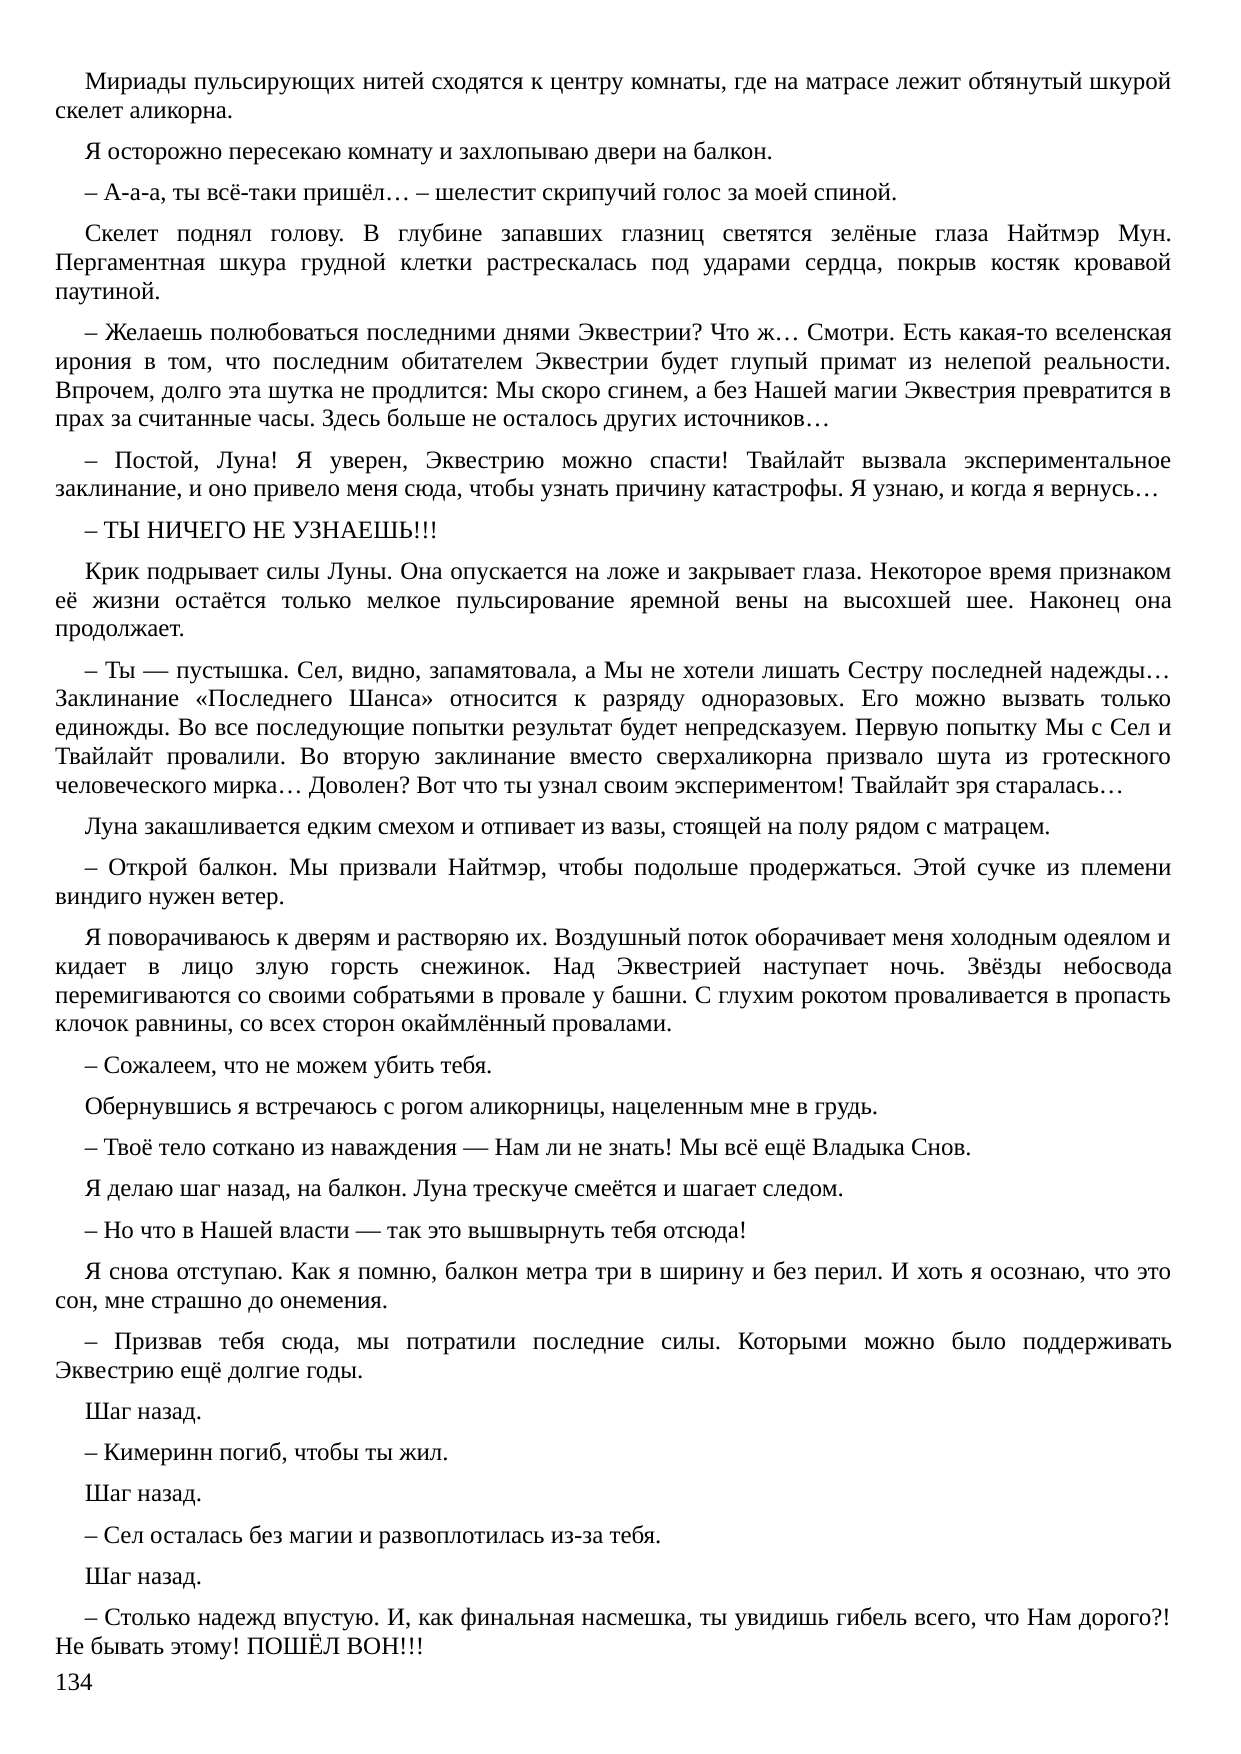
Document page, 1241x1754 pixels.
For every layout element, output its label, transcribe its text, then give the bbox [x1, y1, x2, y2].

text Я осторожно пересекаю комнату и захлопываю двери на балкон. [55, 136, 1173, 165]
text – Желаешь полюбоваться последними днями Эквестрии? Что ж… Смотри. Есть какая-то вселенская ирония в том, что последним обитателем Эквестрии будет глупый примат из нелепой реальности. Впрочем, долго эта шутка не продлится: Мы скоро сгинем, а без Нашей магии Эквестрия превратится в прах за считанные часы. Здесь больше не осталось других источников… [55, 317, 1173, 432]
text Я делаю шаг назад, на балкон. Луна трескуче смеётся и шагает следом. [55, 1173, 1173, 1202]
text Луна закашливается едким смехом и отпивает из вазы, стоящей на полу рядом с матрацем. [55, 811, 1173, 840]
text – Открой балкон. Мы призвали Найтмэр, чтобы подольше продержаться. Этой сучке из племени виндиго нужен ветер. [55, 852, 1173, 910]
text – А-а-а, ты всё-таки пришёл… – шелестит скрипучий голос за моей спиной. [55, 177, 1173, 206]
text – Сожалеем, что не можем убить тебя. [55, 1050, 1173, 1078]
text – Столько надежд впустую. И, как финальная насмешка, ты увидишь гибель всего, что Нам дорого?! Не бывать этому! ПОШЁЛ ВОН!!! [55, 1602, 1173, 1660]
text – Твоё тело соткано из наваждения — Нам ли не знать! Мы всё ещё Владыка Снов. [55, 1132, 1173, 1161]
text – Но что в Нашей власти — так это вышвырнуть тебя отсюда! [55, 1215, 1173, 1243]
text – Сел осталась без магии и развоплотилась из-за тебя. [55, 1520, 1173, 1548]
text Шаг назад. [55, 1396, 1173, 1425]
text – ТЫ НИЧЕГО НЕ УЗНАЕШЬ!!! [55, 515, 1173, 543]
text – Постой, Луна! Я уверен, Эквестрию можно спасти! Твайлайт вызвала экспериментальное заклинание, и оно привело меня сюда, чтобы узнать причину катастрофы. Я узнаю, и когда я вернусь… [55, 445, 1173, 502]
text Шаг назад. [55, 1478, 1173, 1507]
text Обернувшись я встречаюсь с рогом аликорницы, нацеленным мне в грудь. [55, 1091, 1173, 1120]
text Я поворачиваюсь к дверям и растворяю их. Воздушный поток оборачивает меня холодным одеялом и кидает в лицо злую горсть снежинок. Над Эквестрией наступает ночь. Звёзды небосвода перемигиваются со своими собратьями в провале у башни. С глухим рокотом проваливается в пропасть клочок равнины, со всех сторон окаймлённый провалами. [55, 922, 1173, 1037]
text Мириады пульсирующих нитей сходятся к центру комнаты, где на матрасе лежит обтянутый шкурой скелет аликорна. [55, 66, 1173, 123]
text – Кимеринн погиб, чтобы ты жил. [55, 1437, 1173, 1466]
text Скелет поднял голову. В глубине запавших глазниц светятся зелёные глаза Найтмэр Мун. Пергаментная шкура грудной клетки растрескалась под ударами сердца, покрыв костяк кровавой паутиной. [55, 218, 1173, 305]
text Крик подрывает силы Луны. Она опускается на ложе и закрывает глаза. Некоторое время признаком её жизни остаётся только мелкое пульсирование яремной вены на высохшей шее. Наконец она продолжает. [55, 556, 1173, 642]
text – Призвав тебя сюда, мы потратили последние силы. Которыми можно было поддерживать Эквестрию ещё долгие годы. [55, 1326, 1173, 1383]
text – Ты — пустышка. Сел, видно, запамятовала, а Мы не хотели лишать Сестру последней надежды… Заклинание «Последнего Шанса» относится к разряду одноразовых. Его можно вызвать только единожды. Во все последующие попытки результат будет непредсказуем. Первую попытку Мы с Сел и Твайлайт провалили. Во вторую заклинание вместо сверхаликорна призвало шута из гротескного человеческого мирка… Доволен? Вот что ты узнал своим экспериментом! Твайлайт зря старалась… [55, 655, 1173, 798]
text Шаг назад. [55, 1561, 1173, 1590]
text Я снова отступаю. Как я помню, балкон метра три в ширину и без перил. И хоть я осознаю, что это сон, мне страшно до онемения. [55, 1256, 1173, 1313]
